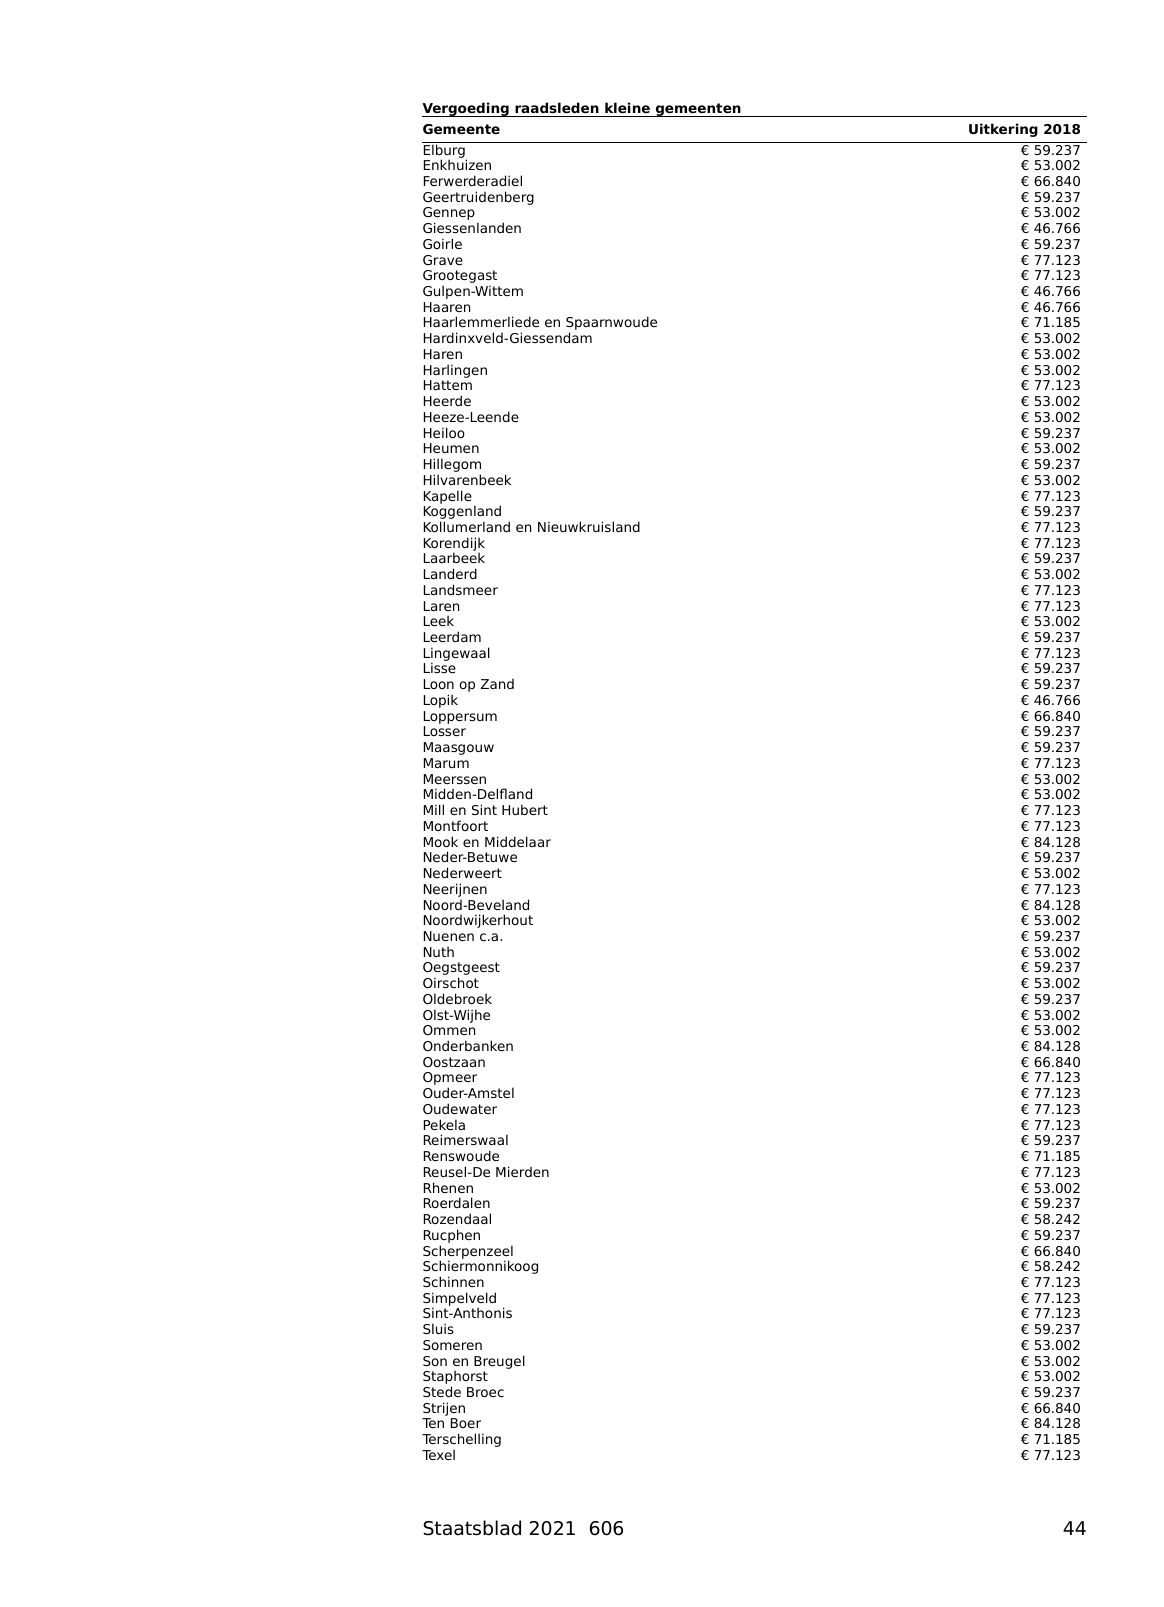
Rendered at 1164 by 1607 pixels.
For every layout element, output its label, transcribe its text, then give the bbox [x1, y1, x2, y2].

table_cell € 59.237 [863, 992, 1087, 1007]
table_cell Loon op Zand [422, 677, 863, 693]
table_cell € 66.840 [863, 1055, 1087, 1070]
table_cell € 84.128 [863, 897, 1087, 913]
table_cell € 59.237 [863, 677, 1087, 693]
table_cell € 53.002 [863, 614, 1087, 630]
table_cell € 77.123 [863, 253, 1087, 268]
table_cell Kapelle [422, 488, 863, 504]
table_cell € 77.123 [863, 583, 1087, 598]
table_cell Noordwijkerhout [422, 913, 863, 929]
table_cell € 77.123 [863, 1306, 1087, 1322]
table_cell Marum [422, 756, 863, 771]
table_cell € 46.766 [863, 693, 1087, 708]
table_cell € 53.002 [863, 331, 1087, 347]
table_cell € 59.237 [863, 740, 1087, 756]
table_cell € 53.002 [863, 1338, 1087, 1353]
table_cell € 77.123 [863, 1070, 1087, 1086]
table_cell € 77.123 [863, 1086, 1087, 1102]
table_cell Nederweert [422, 866, 863, 882]
table_cell Oldebroek [422, 992, 863, 1007]
table_cell € 77.123 [863, 1102, 1087, 1117]
table_cell Rhenen [422, 1180, 863, 1196]
table_cell € 53.002 [863, 567, 1087, 583]
table_cell Schinnen [422, 1275, 863, 1291]
table_cell € 77.123 [863, 599, 1087, 614]
table_cell € 53.002 [863, 1354, 1087, 1369]
table_cell € 71.185 [863, 1432, 1087, 1448]
table_cell Montfoort [422, 819, 863, 834]
table_cell Meerssen [422, 771, 863, 787]
table_cell Sint-Anthonis [422, 1306, 863, 1322]
table_cell € 53.002 [863, 1180, 1087, 1196]
table_cell Renswoude [422, 1149, 863, 1165]
table_cell Landsmeer [422, 583, 863, 598]
table_cell Ferwerderadiel [422, 174, 863, 189]
table_cell € 84.128 [863, 834, 1087, 850]
table_cell Strijen [422, 1401, 863, 1416]
table_cell € 59.237 [863, 425, 1087, 441]
table_cell Noord-Beveland [422, 897, 863, 913]
table_cell € 59.237 [863, 143, 1087, 158]
table_cell € 77.123 [863, 819, 1087, 834]
table_cell € 53.002 [863, 394, 1087, 410]
table_cell € 53.002 [863, 205, 1087, 221]
table_cell Lisse [422, 661, 863, 677]
table_cell € 77.123 [863, 536, 1087, 551]
table_cell € 71.185 [863, 1149, 1087, 1165]
table_cell € 77.123 [863, 756, 1087, 771]
table_cell € 53.002 [863, 473, 1087, 488]
table_cell Scherpenzeel [422, 1243, 863, 1259]
table_cell € 59.237 [863, 724, 1087, 740]
table_cell € 77.123 [863, 646, 1087, 661]
table_cell € 77.123 [863, 1118, 1087, 1133]
table_cell € 53.002 [863, 441, 1087, 457]
table_cell € 77.123 [863, 1165, 1087, 1180]
table_cell Rucphen [422, 1228, 863, 1243]
table_cell Oirschot [422, 976, 863, 992]
table_cell Son en Breugel [422, 1354, 863, 1369]
table_cell € 59.237 [863, 237, 1087, 252]
table_cell € 46.766 [863, 300, 1087, 315]
table_cell Nuenen c.a. [422, 929, 863, 944]
table_cell Onderbanken [422, 1039, 863, 1054]
table_cell € 71.185 [863, 315, 1087, 331]
table_cell Lopik [422, 693, 863, 708]
table_cell € 53.002 [863, 771, 1087, 787]
table_cell Gulpen-Wittem [422, 284, 863, 299]
table_cell Ommen [422, 1023, 863, 1039]
table_cell Geertruidenberg [422, 190, 863, 205]
table_cell Rozendaal [422, 1212, 863, 1228]
table_cell Hilvarenbeek [422, 473, 863, 488]
table_cell € 59.237 [863, 1133, 1087, 1149]
table_cell € 59.237 [863, 630, 1087, 646]
table_cell Pekela [422, 1118, 863, 1133]
table_cell € 59.237 [863, 661, 1087, 677]
table_cell Opmeer [422, 1070, 863, 1086]
table_cell Giessenlanden [422, 221, 863, 237]
table_cell Texel [422, 1448, 863, 1463]
table_cell Haren [422, 347, 863, 362]
table_cell € 77.123 [863, 1448, 1087, 1463]
table_cell Grave [422, 253, 863, 268]
table_cell € 77.123 [863, 378, 1087, 394]
table_cell € 66.840 [863, 1243, 1087, 1259]
table_cell € 53.002 [863, 913, 1087, 929]
table_cell Nuth [422, 945, 863, 960]
table_cell € 59.237 [863, 1196, 1087, 1212]
table_cell € 59.237 [863, 1228, 1087, 1243]
table_cell € 53.002 [863, 866, 1087, 882]
table_cell € 53.002 [863, 347, 1087, 362]
table_cell € 53.002 [863, 1369, 1087, 1385]
table_cell Ouder-Amstel [422, 1086, 863, 1102]
table_cell € 46.766 [863, 284, 1087, 299]
table_cell Elburg [422, 143, 863, 158]
table_cell € 59.237 [863, 1322, 1087, 1338]
table_cell € 58.242 [863, 1259, 1087, 1275]
table_cell € 77.123 [863, 520, 1087, 536]
table_cell Leek [422, 614, 863, 630]
table_cell Haaren [422, 300, 863, 315]
table_cell € 59.237 [863, 960, 1087, 976]
table_cell € 77.123 [863, 488, 1087, 504]
table_cell Harlingen [422, 363, 863, 378]
table_cell € 66.840 [863, 174, 1087, 189]
table_cell Grootegast [422, 268, 863, 284]
table_cell Staphorst [422, 1369, 863, 1385]
table_cell € 59.237 [863, 551, 1087, 567]
table_cell Schiermonnikoog [422, 1259, 863, 1275]
table_cell Kollumerland en Nieuwkruisland [422, 520, 863, 536]
table_cell € 84.128 [863, 1416, 1087, 1432]
table_cell Neder-Betuwe [422, 850, 863, 866]
table_cell Landerd [422, 567, 863, 583]
table_cell Reimerswaal [422, 1133, 863, 1149]
table_cell € 59.237 [863, 190, 1087, 205]
table_cell Korendijk [422, 536, 863, 551]
table_cell € 59.237 [863, 457, 1087, 473]
table_cell Midden-Delfland [422, 787, 863, 803]
table_cell Roerdalen [422, 1196, 863, 1212]
table_cell Terschelling [422, 1432, 863, 1448]
table_cell Maasgouw [422, 740, 863, 756]
table_cell Lingewaal [422, 646, 863, 661]
table_cell € 77.123 [863, 1275, 1087, 1291]
table_cell € 77.123 [863, 882, 1087, 897]
table_cell Laarbeek [422, 551, 863, 567]
table_cell Hattem [422, 378, 863, 394]
table_cell Reusel-De Mierden [422, 1165, 863, 1180]
table_cell Stede Broec [422, 1385, 863, 1401]
table_cell Neerijnen [422, 882, 863, 897]
table_cell Koggenland [422, 504, 863, 520]
table_cell Heumen [422, 441, 863, 457]
table_cell Someren [422, 1338, 863, 1353]
table_cell Heerde [422, 394, 863, 410]
table_cell Enkhuizen [422, 158, 863, 174]
table_cell € 53.002 [863, 158, 1087, 174]
table_cell Losser [422, 724, 863, 740]
table_cell € 46.766 [863, 221, 1087, 237]
table_cell Leerdam [422, 630, 863, 646]
table_cell € 77.123 [863, 803, 1087, 819]
table_cell € 84.128 [863, 1039, 1087, 1054]
table_cell € 77.123 [863, 1291, 1087, 1306]
table_cell Oegstgeest [422, 960, 863, 976]
table_cell Oudewater [422, 1102, 863, 1117]
table_cell Heeze-Leende [422, 410, 863, 425]
table_cell € 53.002 [863, 787, 1087, 803]
table_cell Oostzaan [422, 1055, 863, 1070]
table_cell € 59.237 [863, 504, 1087, 520]
table_cell Hardinxveld-Giessendam [422, 331, 863, 347]
table_cell € 58.242 [863, 1212, 1087, 1228]
table_cell Laren [422, 599, 863, 614]
table_cell Haarlemmerliede en Spaarnwoude [422, 315, 863, 331]
table_cell Loppersum [422, 709, 863, 724]
table_cell € 53.002 [863, 363, 1087, 378]
table_cell € 77.123 [863, 268, 1087, 284]
table_cell Mill en Sint Hubert [422, 803, 863, 819]
table_cell Sluis [422, 1322, 863, 1338]
table_cell € 53.002 [863, 1008, 1087, 1023]
table_cell € 53.002 [863, 976, 1087, 992]
table_cell € 53.002 [863, 410, 1087, 425]
table_cell € 53.002 [863, 945, 1087, 960]
table_cell Ten Boer [422, 1416, 863, 1432]
table_cell Mook en Middelaar [422, 834, 863, 850]
table_cell € 53.002 [863, 1023, 1087, 1039]
table_cell € 66.840 [863, 709, 1087, 724]
table_cell Simpelveld [422, 1291, 863, 1306]
table_cell Goirle [422, 237, 863, 252]
table_cell Gemeente [422, 117, 863, 142]
table_header Vergoeding raadsleden kleine gemeenten [422, 100, 1087, 116]
table_cell Uitkering 2018 [863, 117, 1087, 142]
table_cell Olst-Wijhe [422, 1008, 863, 1023]
table_cell € 59.237 [863, 1385, 1087, 1401]
table_cell Hillegom [422, 457, 863, 473]
table_cell Gennep [422, 205, 863, 221]
table_cell € 66.840 [863, 1401, 1087, 1416]
table_cell Heiloo [422, 425, 863, 441]
table_cell € 59.237 [863, 929, 1087, 944]
table_cell € 59.237 [863, 850, 1087, 866]
